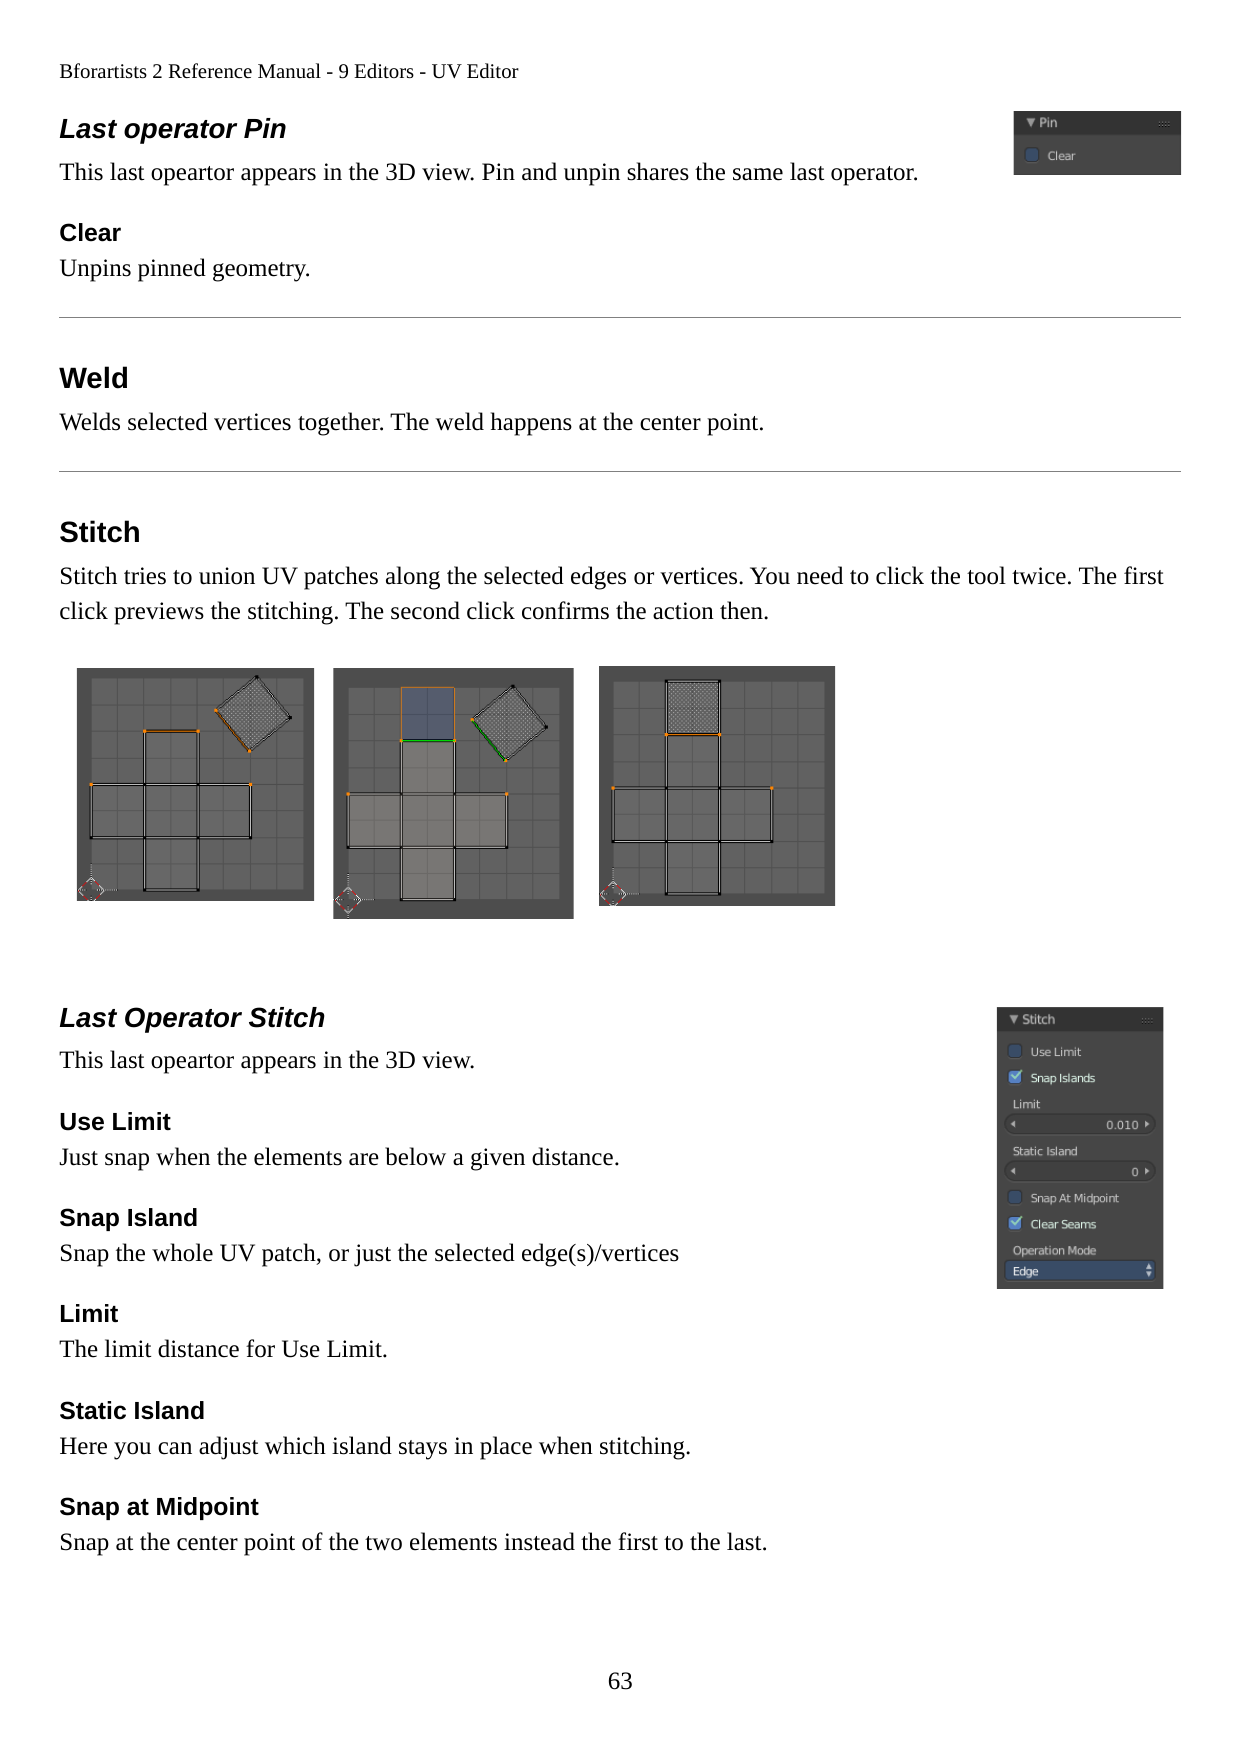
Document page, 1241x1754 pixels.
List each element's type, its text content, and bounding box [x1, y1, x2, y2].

picture [333, 668, 574, 919]
subtitle [1164, 1107, 1181, 1135]
picture [599, 666, 836, 906]
text Snap the whole UV patch, or just the selected edge(s)/vertices [59, 1238, 996, 1267]
picture [1013, 111, 1182, 175]
text Snap at the center point of the two elements instead the first to the last. [59, 1527, 1181, 1556]
subtitle [1164, 1203, 1181, 1232]
subtitle Last Operator Stitch [59, 1001, 1181, 1033]
subtitle Last operator Pin [59, 113, 1013, 144]
text This last opeartor appears in the 3D view. Pin and unpin shares the same last operator. [59, 157, 1181, 186]
text Welds selected vertices together. The weld happens at the center point. [59, 407, 1181, 436]
subtitle Snap at Midpoint [59, 1492, 1181, 1521]
subtitle Weld [59, 361, 1181, 395]
subtitle Limit [59, 1299, 1181, 1328]
text Stitch tries to union UV patches along the selected edges or vertices. You need to click the tool twice. The first click previews the stitching. The second click confirms the action then. [59, 561, 1181, 625]
subtitle Static Island [59, 1396, 1181, 1424]
picture [76, 668, 315, 901]
text This last opeartor appears in the 3D view. [59, 1045, 996, 1074]
subtitle Stitch [59, 515, 1181, 549]
subtitle Clear [59, 218, 1181, 247]
text Unpins pinned geometry. [59, 253, 1181, 282]
text Here you can adjust which island stays in place when stitching. [59, 1431, 1181, 1459]
picture [996, 1007, 1164, 1289]
subtitle Use Limit [59, 1107, 996, 1135]
subtitle Snap Island [59, 1203, 996, 1232]
text Just snap when the elements are below a given distance. [59, 1142, 996, 1170]
text The limit distance for Use Limit. [59, 1334, 1181, 1363]
